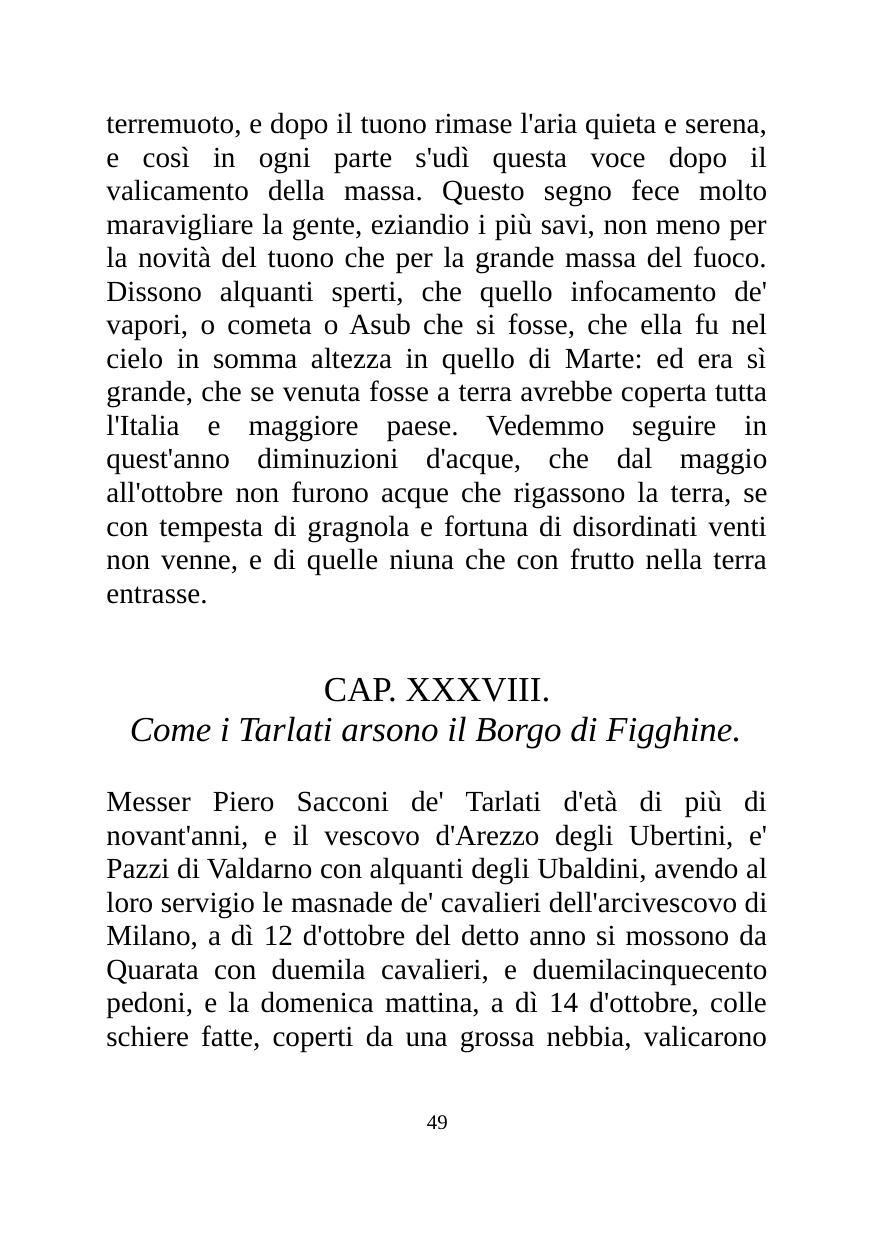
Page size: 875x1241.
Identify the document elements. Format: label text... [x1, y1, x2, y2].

text terremuoto, e dopo il tuono rimase l'aria quieta e serena, e così in ogni parte s'udì questa voce dopo il valicamento della massa. Questo segno fece molto maravigliare la gente, eziandio i più savi, non meno per la novità del tuono che per la grande massa del fuoco. Dissono alquanti sperti, che quello infocamento de' vapori, o cometa o Asub che si fosse, che ella fu nel cielo in somma altezza in quello di Marte: ed era sì grande, che se venuta fosse a terra avrebbe coperta tutta l'Italia e maggiore paese. Vedemmo seguire in quest'anno diminuzioni d'acque, che dal maggio all'ottobre non furono acque che rigassono la terra, se con tempesta di gragnola e fortuna di disordinati venti non venne, e di quelle niuna che con frutto nella terra entrasse. [106, 106, 768, 609]
text Messer Piero Sacconi de' Tarlati d'età di più di novant'anni, e il vescovo d'Arezzo degli Ubertini, e' Pazzi di Valdarno con alquanti degli Ubaldini, avendo al loro servigio le masnade de' cavalieri dell'arcivescovo di Milano, a dì 12 d'ottobre del detto anno si mossono da Quarata con duemila cavalieri, e duemilacinquecento pedoni, e la domenica mattina, a dì 14 d'ottobre, colle schiere fatte, coperti da una grossa nebbia, valicarono [106, 784, 768, 1053]
subtitle CAP. XXXVIII. Come i Tarlati arsono il Borgo di Figghine. [106, 668, 768, 749]
